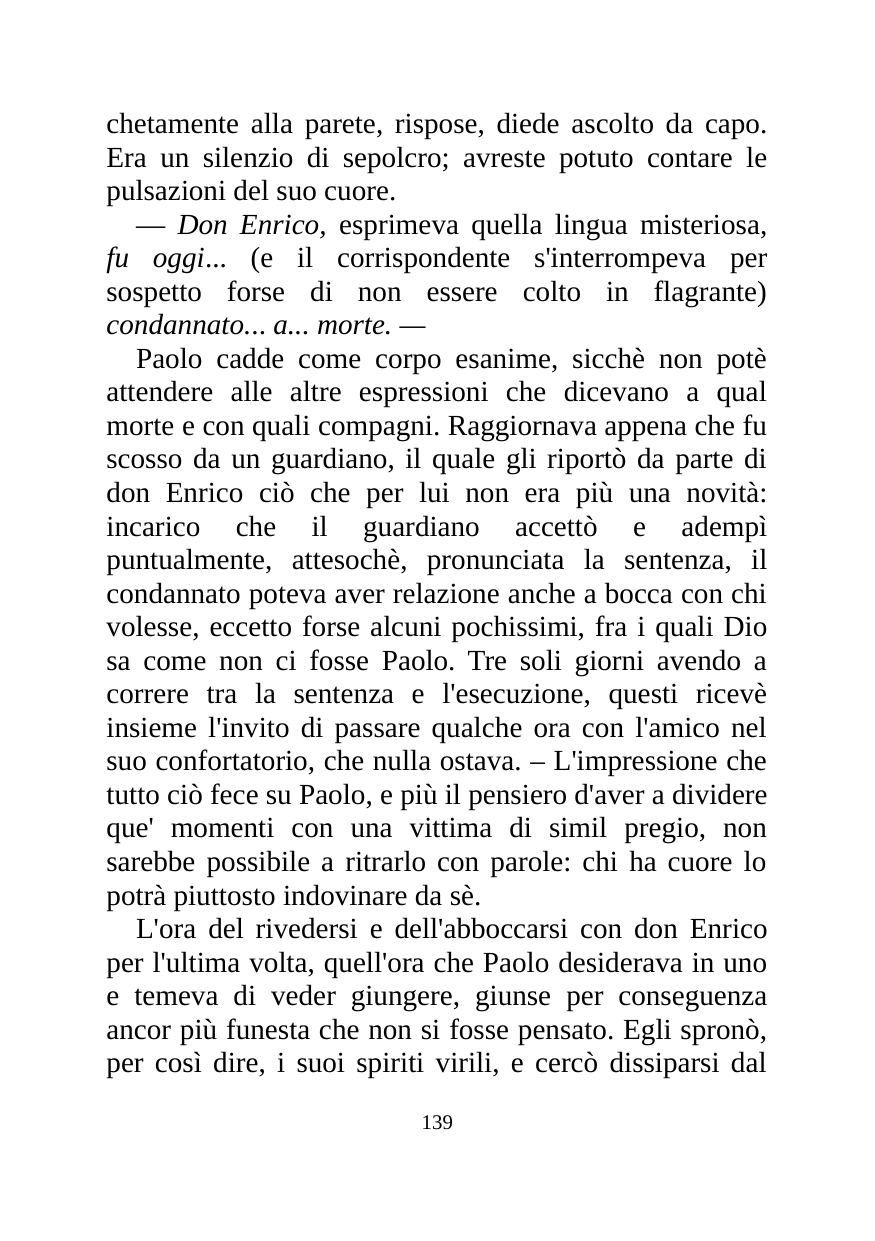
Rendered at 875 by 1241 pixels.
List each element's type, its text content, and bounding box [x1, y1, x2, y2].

text — Don Enrico, esprimeva quella lingua misteriosa, fu oggi... (e il corrispondente s'interrompeva per sospetto forse di non essere colto in flagrante) condannato... a... morte. — [106, 207, 768, 341]
text L'ora del rivedersi e dell'abboccarsi con don Enrico per l'ultima volta, quell'ora che Paolo desiderava in uno e temeva di veder giungere, giunse per conseguenza ancor più funesta che non si fosse pensato. Egli spronò, per così dire, i suoi spiriti virili, e cercò dissiparsi dal [106, 911, 768, 1079]
text chetamente alla parete, rispose, diede ascolto da capo. Era un silenzio di sepolcro; avreste potuto contare le pulsazioni del suo cuore. [106, 106, 768, 207]
text Paolo cadde come corpo esanime, sicchè non potè attendere alle altre espressioni che dicevano a qual morte e con quali compagni. Raggiornava appena che fu scosso da un guardiano, il quale gli riportò da parte di don Enrico ciò che per lui non era più una novità: incarico che il guardiano accettò e adempì puntualmente, attesochè, pronunciata la sentenza, il condannato poteva aver relazione anche a bocca con chi volesse, eccetto forse alcuni pochissimi, fra i quali Dio sa come non ci fosse Paolo. Tre soli giorni avendo a correre tra la sentenza e l'esecuzione, questi ricevè insieme l'invito di passare qualche ora con l'amico nel suo confortatorio, che nulla ostava. – L'impressione che tutto ciò fece su Paolo, e più il pensiero d'aver a dividere que' momenti con una vittima di simil pregio, non sarebbe possibile a ritrarlo con parole: chi ha cuore lo potrà piuttosto indovinare da sè. [106, 341, 768, 911]
